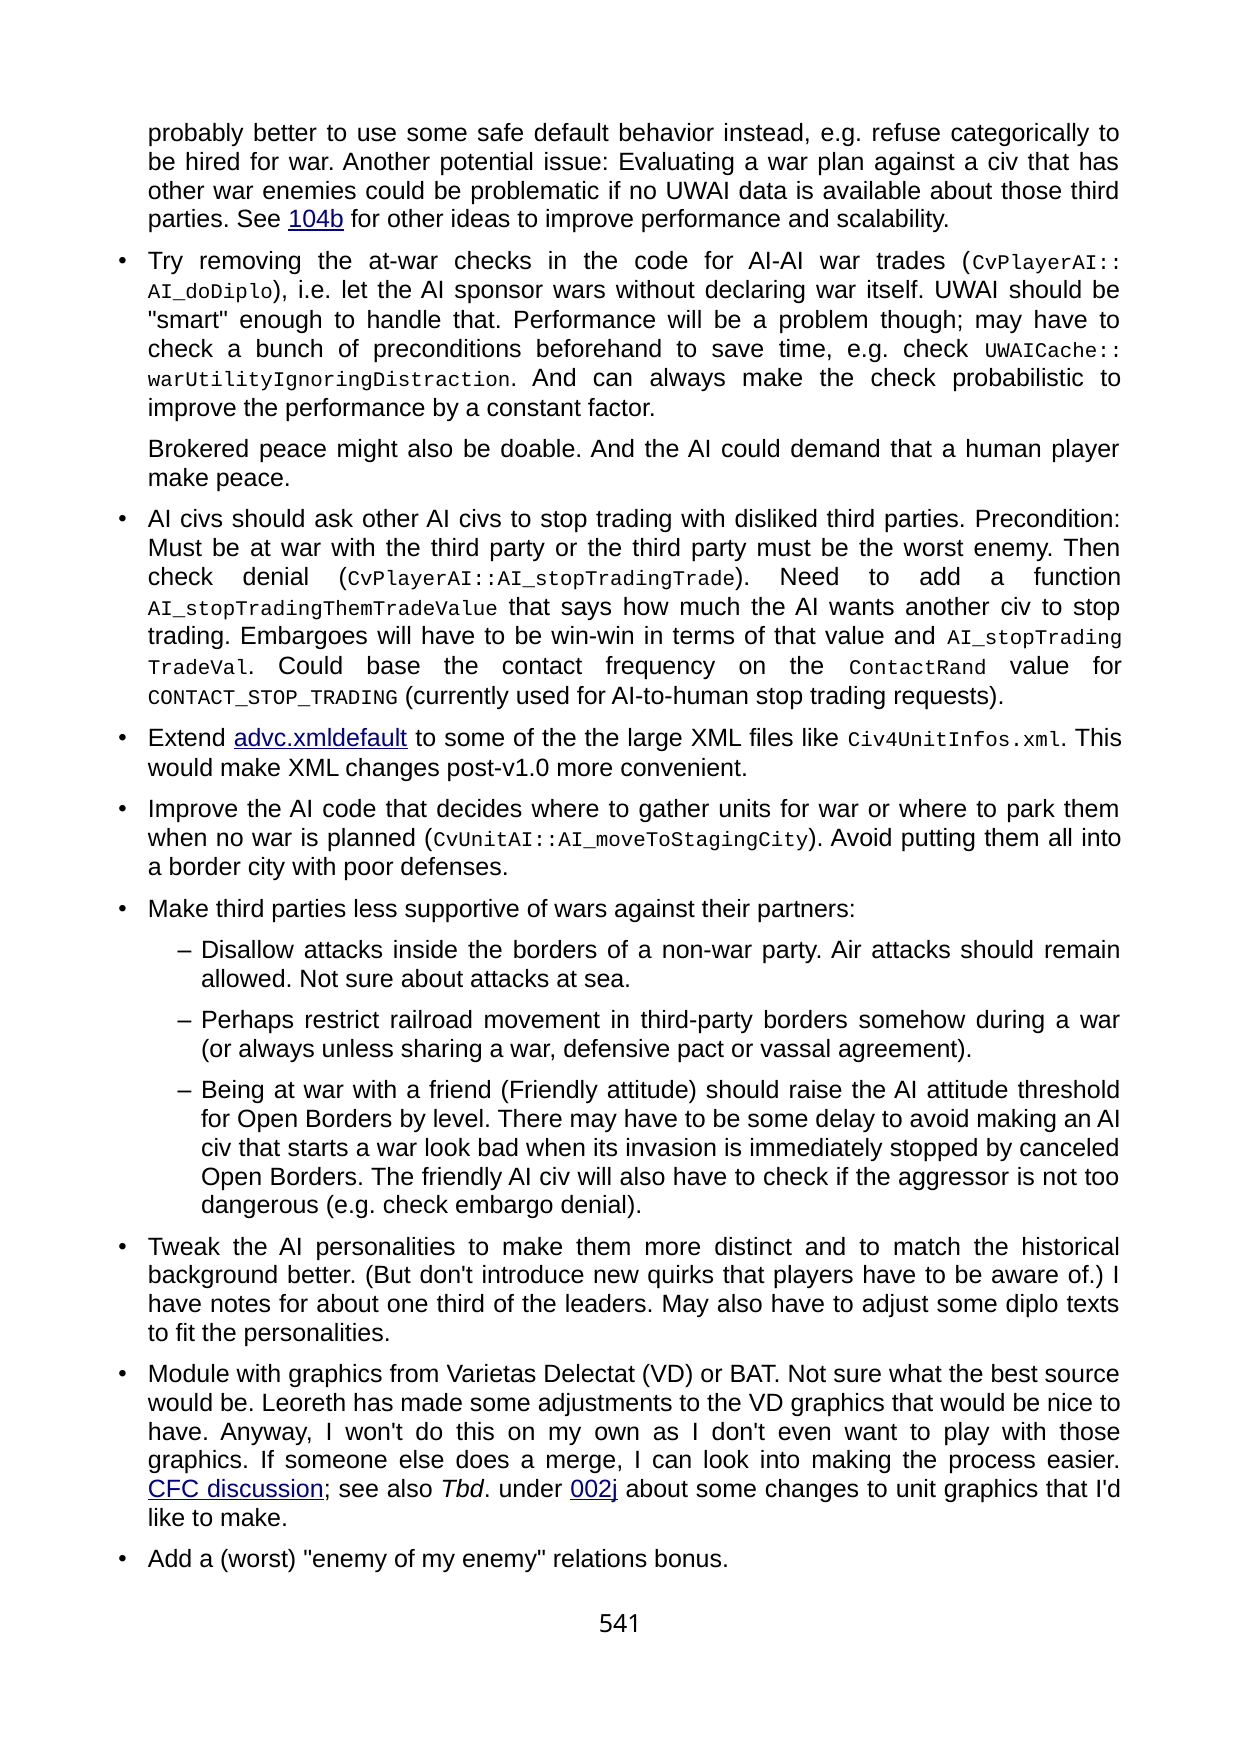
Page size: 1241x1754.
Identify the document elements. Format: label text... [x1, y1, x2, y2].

list Extend advc.xmldefault to some of the the large XML files like Civ4UnitInfos.xml. This would make XML changes post-v1.0 more convenient. [118, 723, 1122, 781]
list Improve the AI code that decides where to gather units for war or where to park them when no war is planned (CvUnitAI::AI_moveToStagingCity). Avoid putting them all into a border city with poor defenses. [118, 794, 1122, 881]
list probably better to use some safe default behavior instead, e.g. refuse categorically to be hired for war. Another potential issue: Evaluating a war plan against a civ that has other war enemies could be problematic if no UWAI data is available about those third parties. See 104b for other ideas to improve performance and scalability. [118, 118, 1122, 233]
list Disallow attacks inside the borders of a non-war party. Air attacks should remain allowed. Not sure about attacks at sea. [177, 935, 1122, 993]
list Make third parties less supportive of wars against their partners: [118, 894, 1122, 922]
list Being at war with a friend (Friendly attitude) should raise the AI attitude threshold for Open Borders by level. There may have to be some delay to avoid making an AI civ that starts a war look bad when its invasion is immediately stopped by canceled Open Borders. The friendly AI civ will also have to check if the aggressor is not too dangerous (e.g. check embargo denial). [177, 1075, 1122, 1219]
list Add a (worst) "enemy of my enemy" relations bonus. [118, 1544, 1122, 1573]
list Module with graphics from Varietas Delectat (VD) or BAT. Not sure what the best source would be. Leoreth has made some adjustments to the VD graphics that would be nice to have. Anyway, I won't do this on my own as I don't even want to play with those graphics. If someone else does a merge, I can look into making the process easier. CFC discussion; see also Tbd. under 002j about some changes to unit graphics that I'd like to make. [118, 1359, 1122, 1532]
list Perhaps restrict railroad movement in third-party borders somehow during a war (or always unless sharing a war, defensive pact or vassal agreement). [177, 1005, 1122, 1063]
list Tweak the AI personalities to make them more distinct and to match the historical background better. (But don't introduce new quirks that players have to be aware of.) I have notes for about one third of the leaders. May also have to adjust some diplo texts to fit the personalities. [118, 1232, 1122, 1347]
list AI civs should ask other AI civs to stop trading with disliked third parties. Precondition: Must be at war with the third party or the third party must be the worst enemy. Then check denial (CvPlayerAI::AI_stopTradingTrade). Need to add a function AI_stopTradingThemTradeValue that says how much the AI wants another civ to stop trading. Embargoes will have to be win-win in terms of that value and AI_stopTrading TradeVal. Could base the contact frequency on the ContactRand value for CONTACT_STOP_TRADING (currently used for AI-to-human stop trading requests). [118, 504, 1122, 710]
list Brokered peace might also be doable. And the AI could demand that a human player make peace. [118, 434, 1122, 492]
list Try removing the at-war checks in the code for AI-AI war trades (CvPlayerAI:: AI_doDiplo), i.e. let the AI sponsor wars without declaring war itself. UWAI should be "smart" enough to handle that. Performance will be a problem though; may have to check a bunch of preconditions beforehand to save time, e.g. check UWAICache:: warUtilityIgnoringDistraction. And can always make the check probabilistic to improve the performance by a constant factor. [118, 246, 1122, 422]
